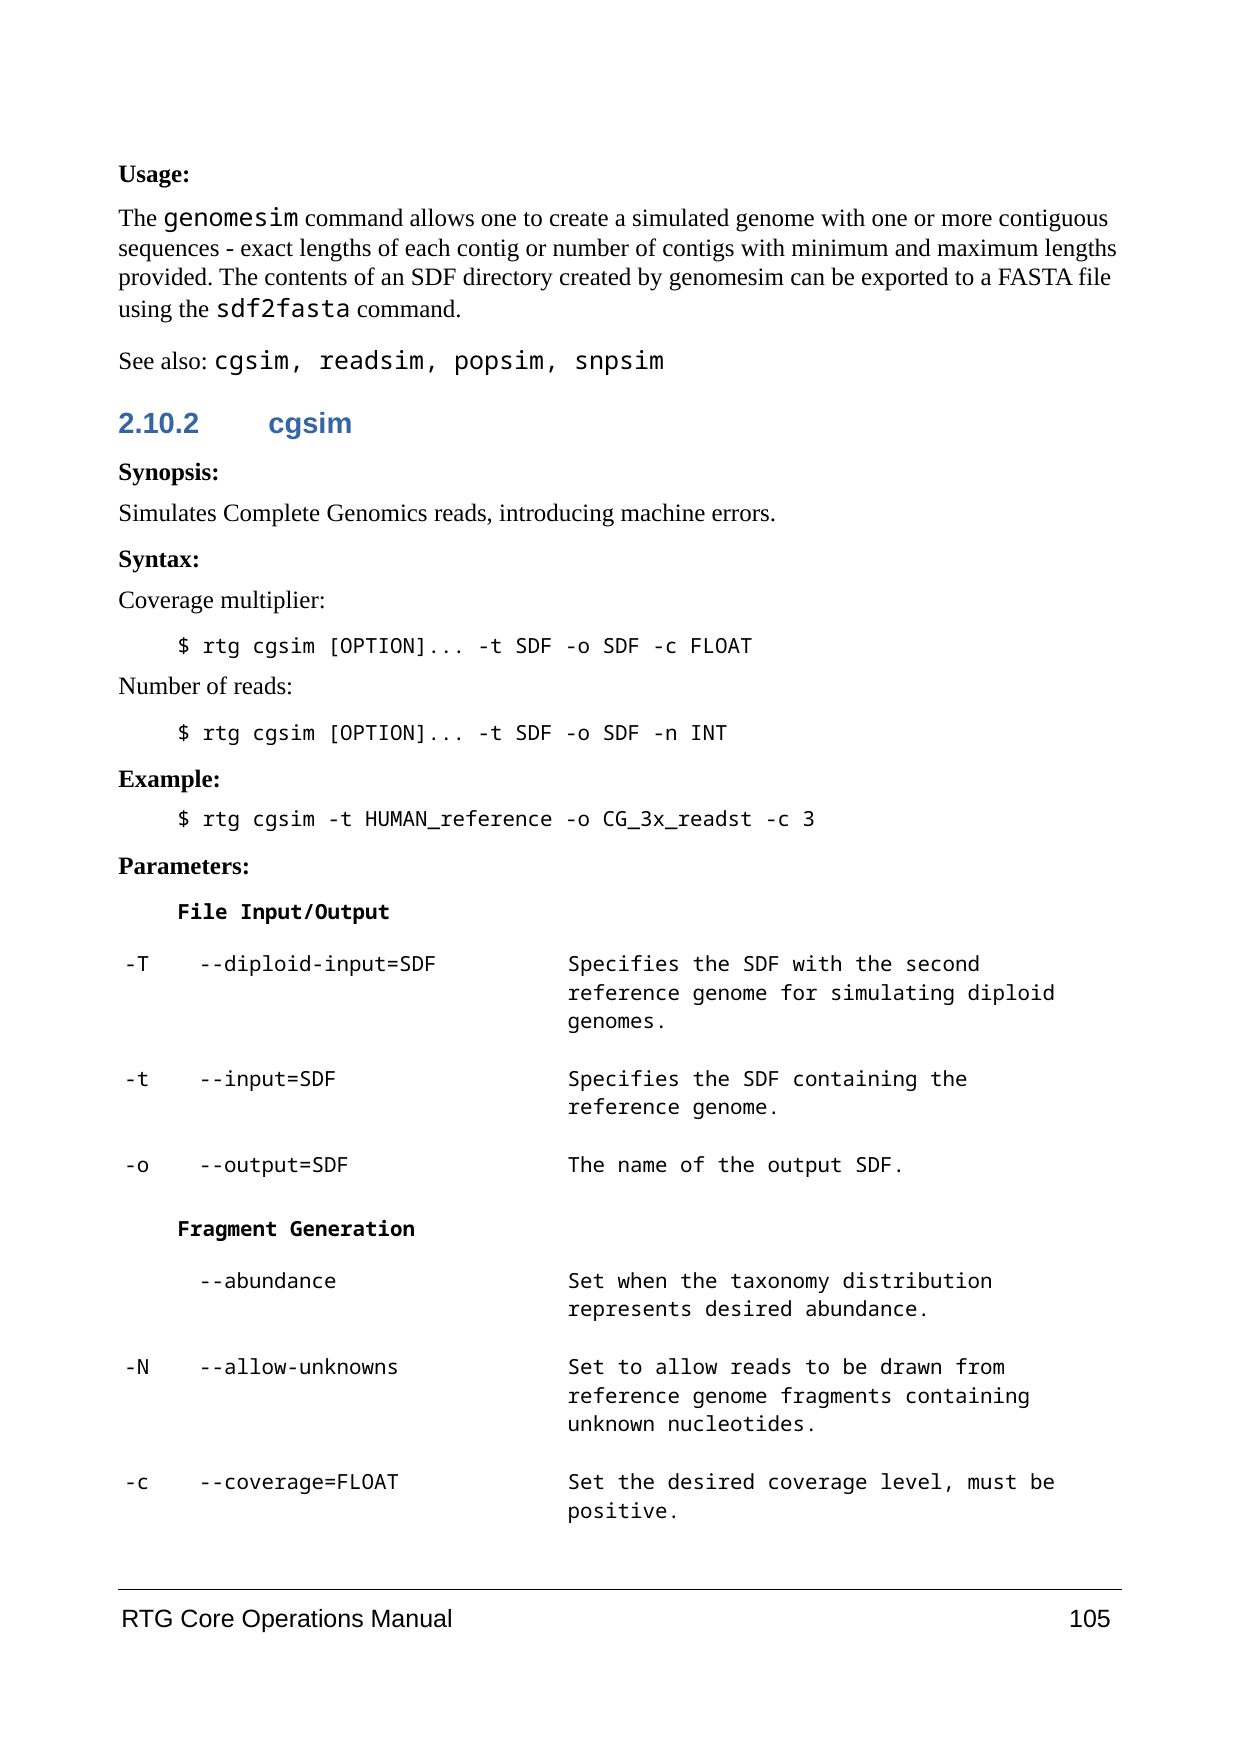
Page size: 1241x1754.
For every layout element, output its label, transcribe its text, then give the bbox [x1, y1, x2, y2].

subtitle Synopsis: [118, 457, 1122, 486]
text $ rtg cgsim [OPTION]... -t SDF -o SDF -n INT [177, 718, 1122, 746]
table_cell --allow-unknowns [193, 1341, 561, 1456]
text See also: cgsim, readsim, popsim, snpsim [118, 342, 1122, 377]
table_cell Specifies the SDF containing the reference genome. [561, 1052, 1093, 1138]
text Simulates Complete Genomics reads, introducing machine errors. [118, 498, 1122, 527]
table_cell -N [118, 1341, 193, 1456]
table_header Set when the taxonomy distribution represents desired abundance. [561, 1254, 1093, 1341]
subtitle Usage: [118, 159, 1122, 187]
table_cell Set to allow reads to be drawn from reference genome fragments containing unknown nucleotides. [561, 1341, 1093, 1456]
table_header Specifies the SDF with the second reference genome for simulating diploid genomes. [561, 938, 1093, 1052]
text Coverage multiplier: [118, 585, 1122, 613]
table_header [118, 1254, 193, 1341]
table_cell --coverage=FLOAT [193, 1456, 561, 1542]
text Fragment Generation [177, 1214, 1122, 1243]
text Number of reads: [118, 671, 1122, 700]
table_header --abundance [193, 1254, 561, 1341]
table_cell -t [118, 1052, 193, 1138]
text The genomesim command allows one to create a simulated genome with one or more contiguous sequences - exact lengths of each contig or number of contigs with minimum and maximum lengths provided. The contents of an SDF directory created by genomesim can be exported to a FASTA file using the sdf2fasta command. [118, 199, 1122, 325]
subtitle cgsim [118, 406, 1122, 439]
table_cell The name of the output SDF. [561, 1139, 1093, 1196]
subtitle Example: [118, 764, 1122, 793]
text $ rtg cgsim -t HUMAN_reference -o CG_3x_readst -c 3 [177, 804, 1122, 833]
text $ rtg cgsim [OPTION]... -t SDF -o SDF -c FLOAT [177, 631, 1122, 660]
subtitle Syntax: [118, 544, 1122, 573]
table_cell --output=SDF [193, 1139, 561, 1196]
table_header -T [118, 938, 193, 1052]
subtitle Parameters: [118, 851, 1122, 879]
table_cell -o [118, 1139, 193, 1196]
table_header --diploid-input=SDF [193, 938, 561, 1052]
table_cell --input=SDF [193, 1052, 561, 1138]
table_cell -c [118, 1456, 193, 1542]
text File Input/Output [177, 897, 1122, 926]
table_cell Set the desired coverage level, must be positive. [561, 1456, 1093, 1542]
